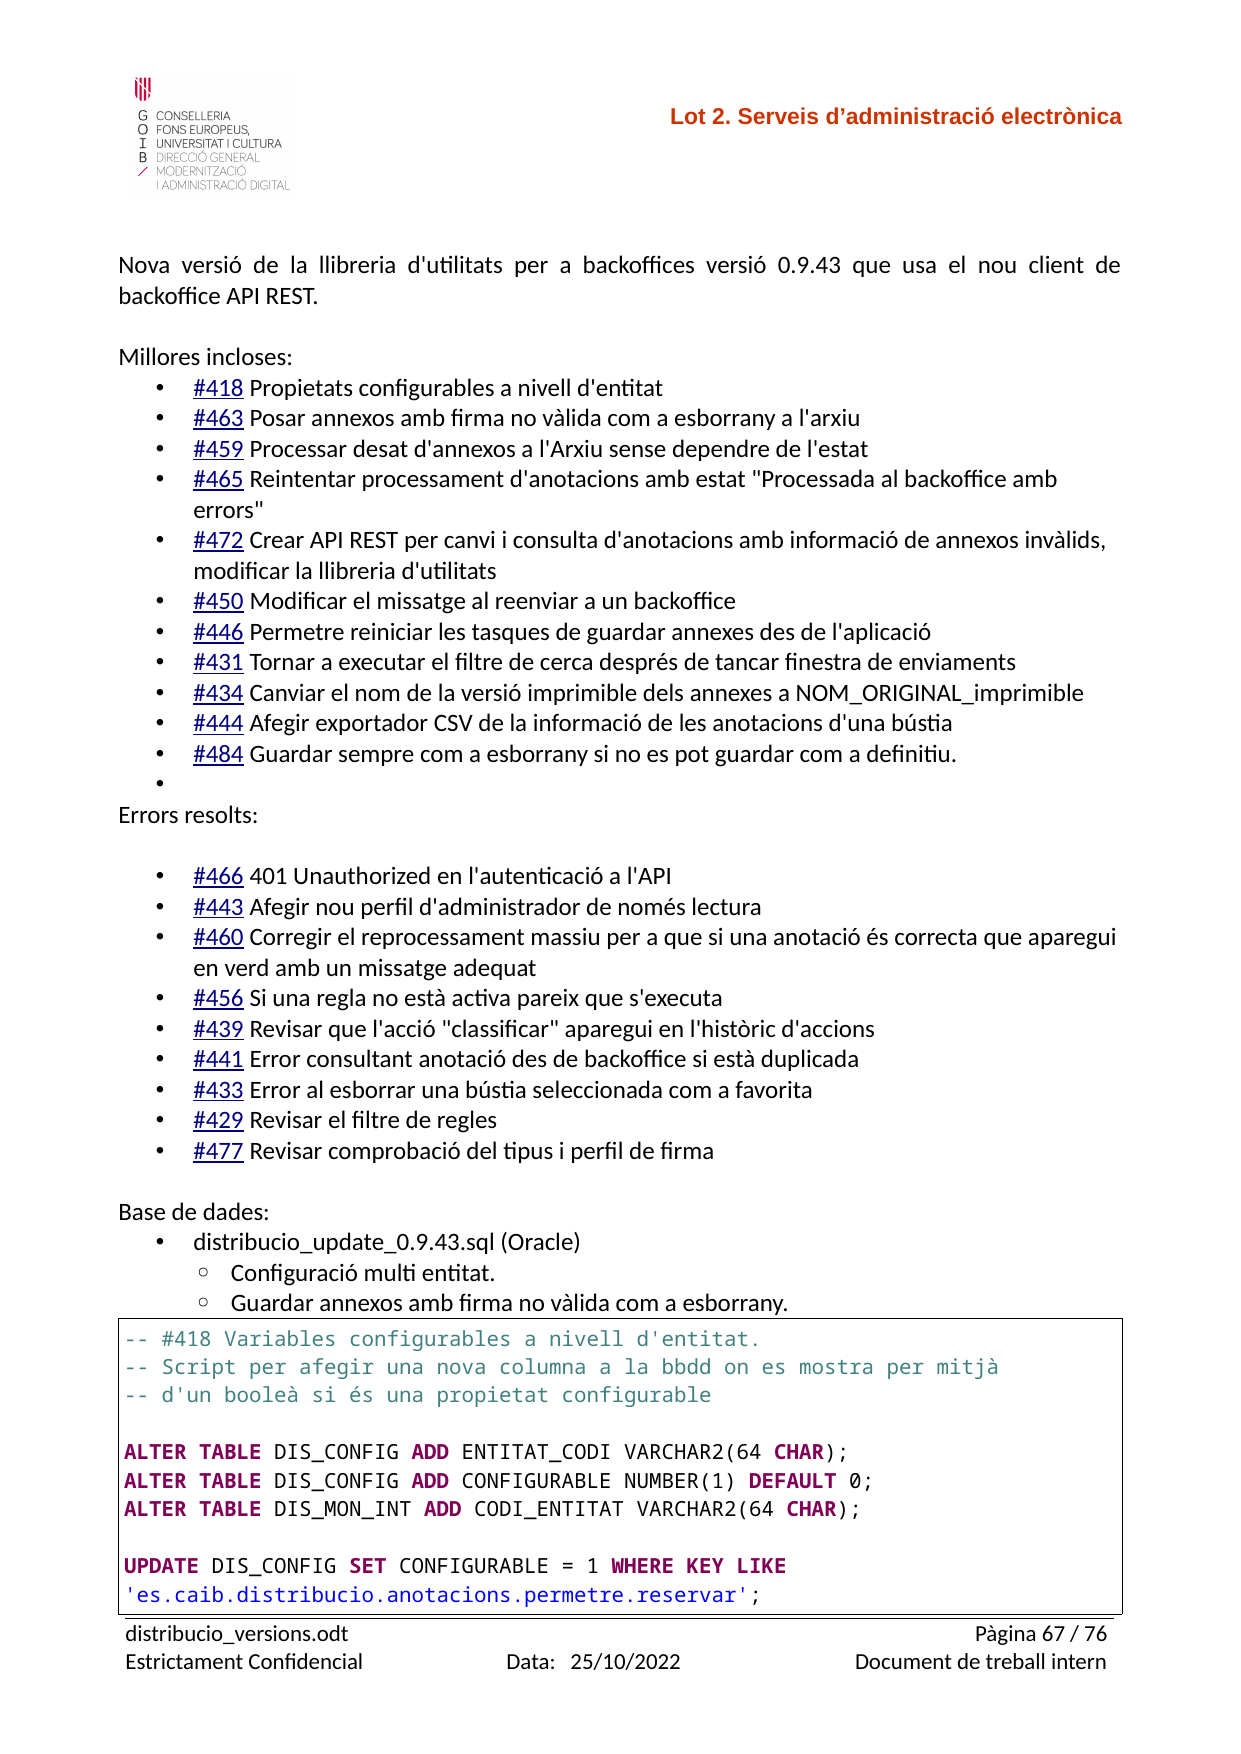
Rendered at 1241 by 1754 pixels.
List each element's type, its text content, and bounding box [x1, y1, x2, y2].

list #444 Afegir exportador CSV de la informació de les anotacions d'una bústia [156, 707, 1122, 738]
table_header -- #418 Variables configurables a nivell d'entitat. -- Script per afegir una nova columna a la bbdd on es mostra per mitjà -- d'un booleà si és una propietat configurable ALTER TABLE DIS_CONFIG ADD ENTITAT_CODI VARCHAR2(64 CHAR); ALTER TABLE DIS_CONFIG ADD CONFIGURABLE NUMBER(1) DEFAULT 0; ALTER TABLE DIS_MON_INT ADD CODI_ENTITAT VARCHAR2(64 CHAR); UPDATE DIS_CONFIG SET CONFIGURABLE = 1 WHERE KEY LIKE 'es.caib.distribucio.anotacions.permetre.reservar'; [119, 1319, 1122, 1614]
list #431 Tornar a executar el filtre de cerca després de tancar finestra de enviaments [156, 646, 1122, 677]
list #477 Revisar comprobació del tipus i perfil de firma [156, 1135, 1122, 1165]
list #450 Modificar el missatge al reenviar a un backoffice [156, 585, 1122, 616]
list #446 Permetre reiniciar les tasques de guardar annexes des de l'aplicació [156, 616, 1122, 646]
list #459 Processar desat d'annexos a l'Arxiu sense dependre de l'estat [156, 433, 1122, 463]
list distribucio_update_0.9.43.sql (Oracle) [156, 1226, 1122, 1257]
text Nova versió de la llibreria d'utilitats per a backoffices versió 0.9.43 que usa el nou client de backoffice API REST. [118, 250, 1122, 311]
list #466 401 Unauthorized en l'autenticació a l'API [156, 860, 1122, 891]
text Millores incloses: [118, 341, 1122, 372]
list #460 Corregir el reprocessament massiu per a que si una anotació és correcta que aparegui en verd amb un missatge adequat [156, 921, 1122, 982]
list #434 Canviar el nom de la versió imprimible dels annexes a NOM_ORIGINAL_imprimible [156, 677, 1122, 707]
list #441 Error consultant anotació des de backoffice si està duplicada [156, 1043, 1122, 1074]
list Guardar annexos amb firma no vàlida com a esborrany. [193, 1287, 1122, 1318]
list #463 Posar annexos amb firma no vàlida com a esborrany a l'arxiu [156, 402, 1122, 433]
list #472 Crear API REST per canvi i consulta d'anotacions amb informació de annexos invàlids, modificar la llibreria d'utilitats [156, 524, 1122, 585]
picture [126, 70, 299, 197]
text Errors resolts: [118, 799, 1122, 829]
list #456 Si una regla no està activa pareix que s'executa [156, 982, 1122, 1013]
text Base de dades: [118, 1196, 1122, 1226]
list Configuració multi entitat. [193, 1257, 1122, 1287]
list #433 Error al esborrar una bústia seleccionada com a favorita [156, 1074, 1122, 1104]
list #429 Revisar el filtre de regles [156, 1104, 1122, 1135]
list #418 Propietats configurables a nivell d'entitat [156, 372, 1122, 402]
list #439 Revisar que l'acció "classificar" aparegui en l'històric d'accions [156, 1013, 1122, 1043]
list #484 Guardar sempre com a esborrany si no es pot guardar com a definitiu. [156, 738, 1122, 768]
list #443 Afegir nou perfil d'administrador de només lectura [156, 891, 1122, 921]
list #465 Reintentar processament d'anotacions amb estat "Processada al backoffice amb errors" [156, 463, 1122, 524]
